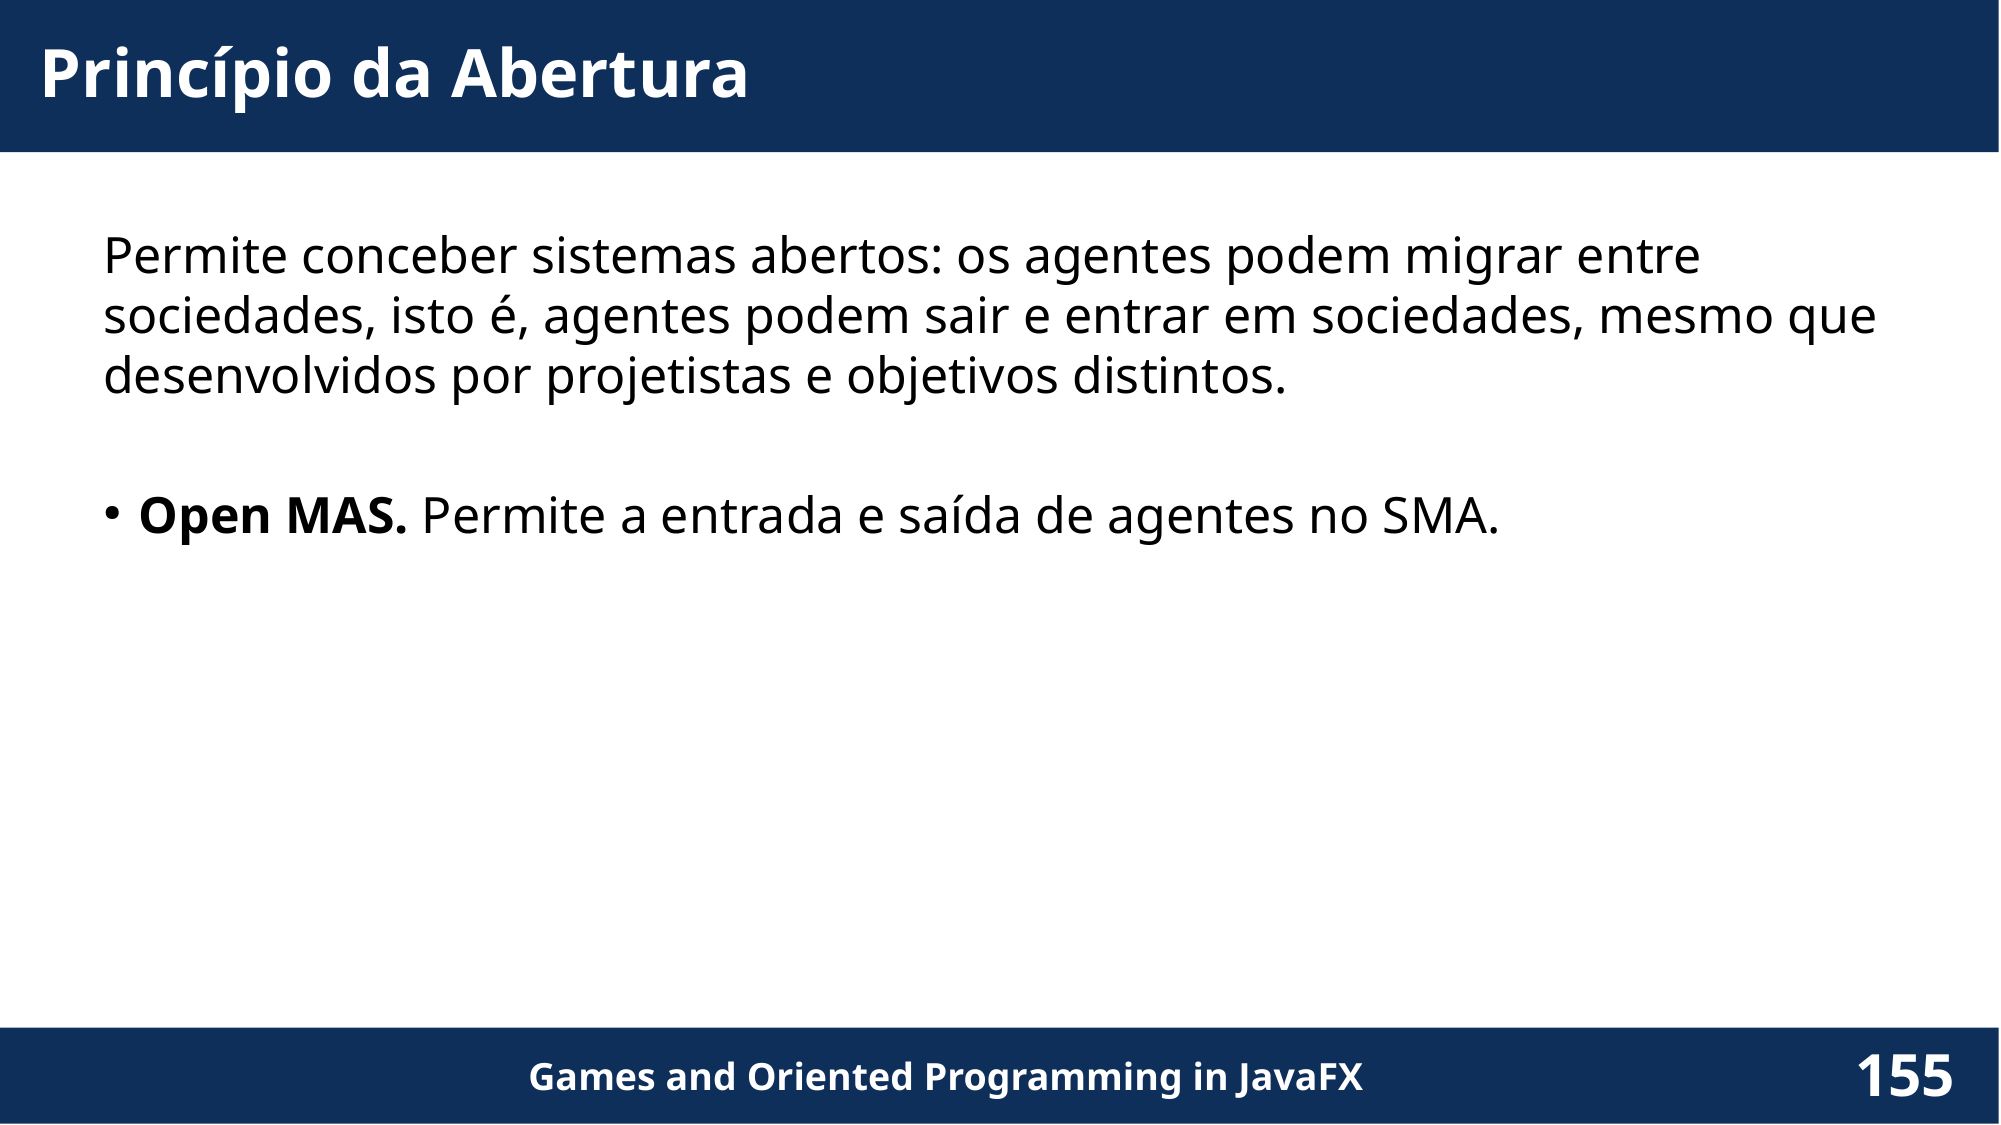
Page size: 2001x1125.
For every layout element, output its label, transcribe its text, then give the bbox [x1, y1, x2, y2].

text_box Permite conceber sistemas abertos: os agentes podem migrar entre sociedades, isto é, agentes podem sair e entrar em sociedades, mesmo que desenvolvidos por projetistas e objetivos distintos. [88, 216, 1947, 412]
text_box Open MAS. Permite a entrada e saída de agentes no SMA. [88, 476, 1772, 612]
text_box Princípio da Abertura [25, 23, 1999, 119]
